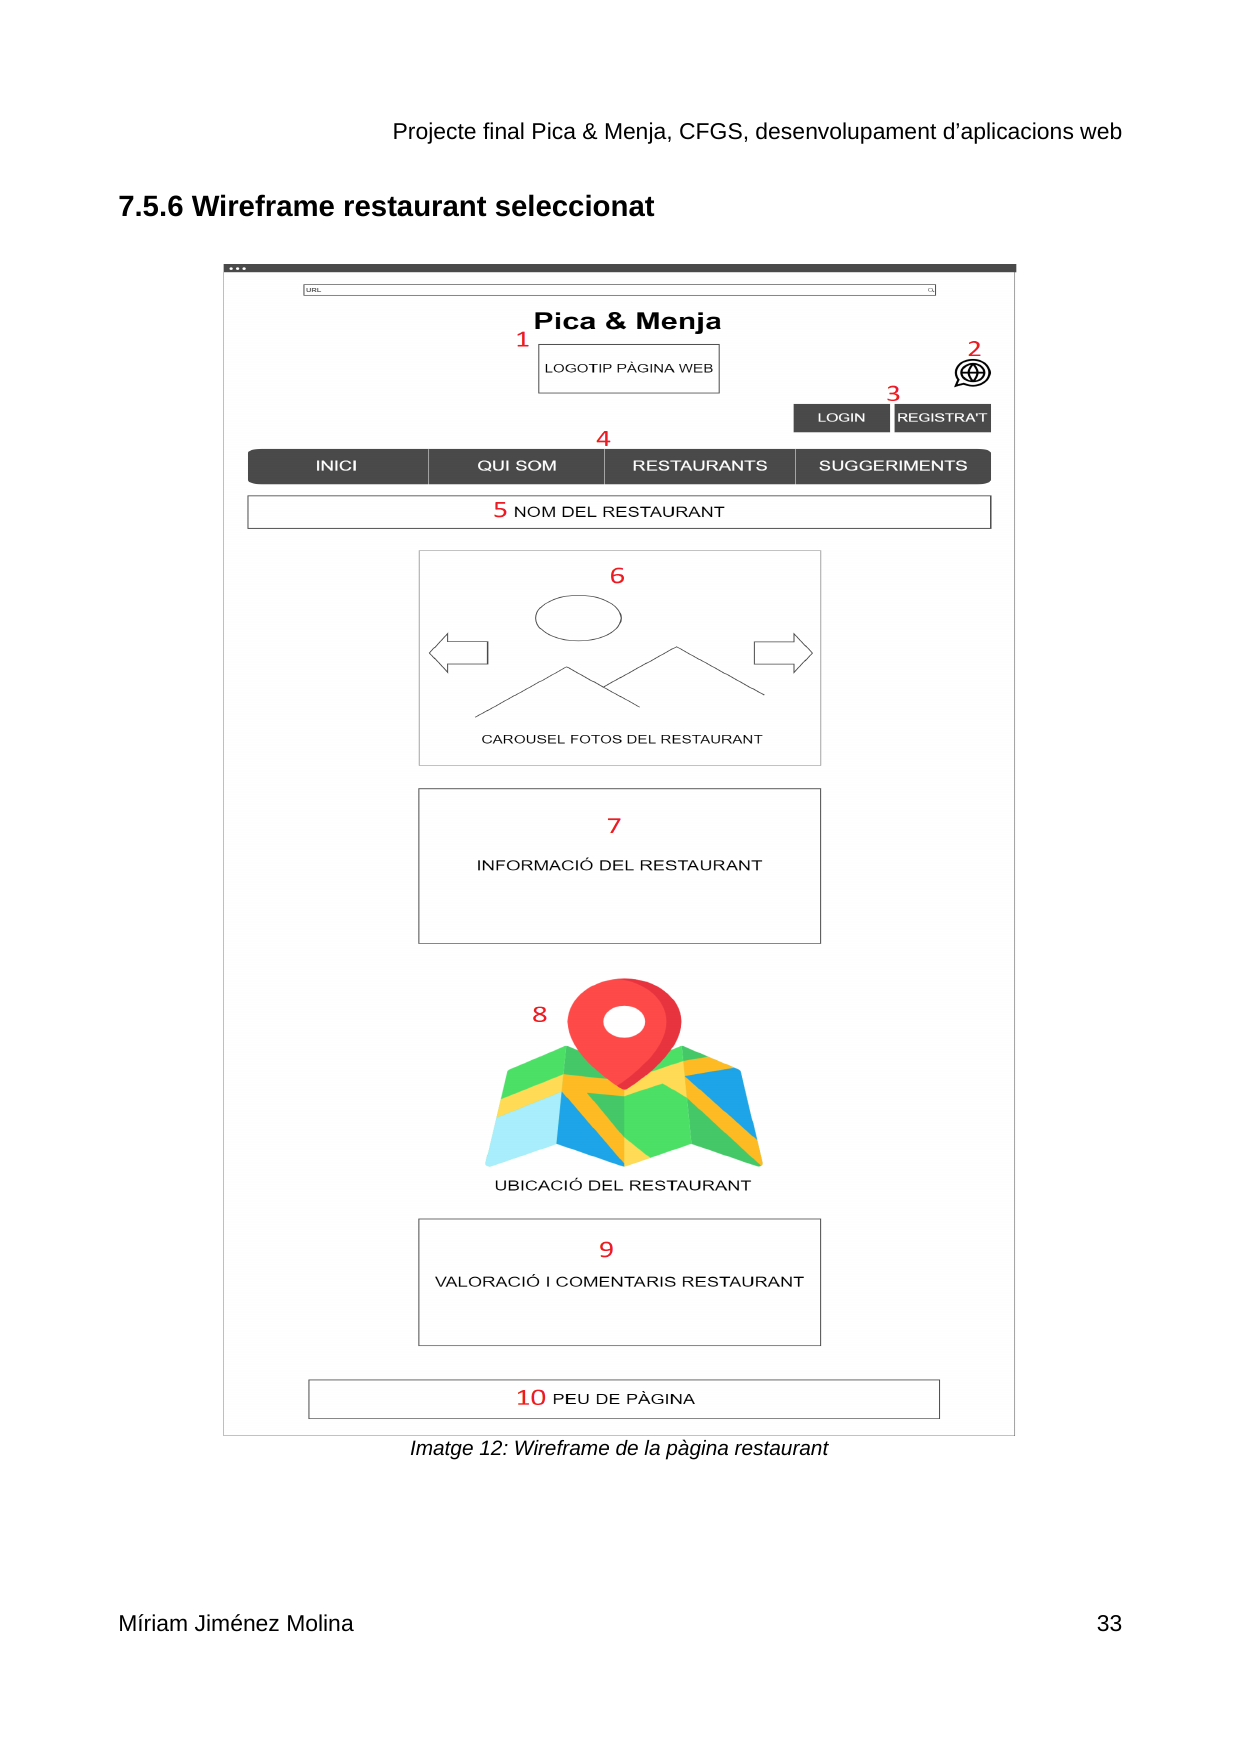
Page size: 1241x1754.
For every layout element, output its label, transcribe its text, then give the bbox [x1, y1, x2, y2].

subtitle 7.5.6 Wireframe restaurant seleccionat [118, 188, 1122, 222]
text Imatge 12: Wireframe de la pàgina restaurant [223, 1436, 1017, 1460]
picture [223, 264, 1017, 1436]
